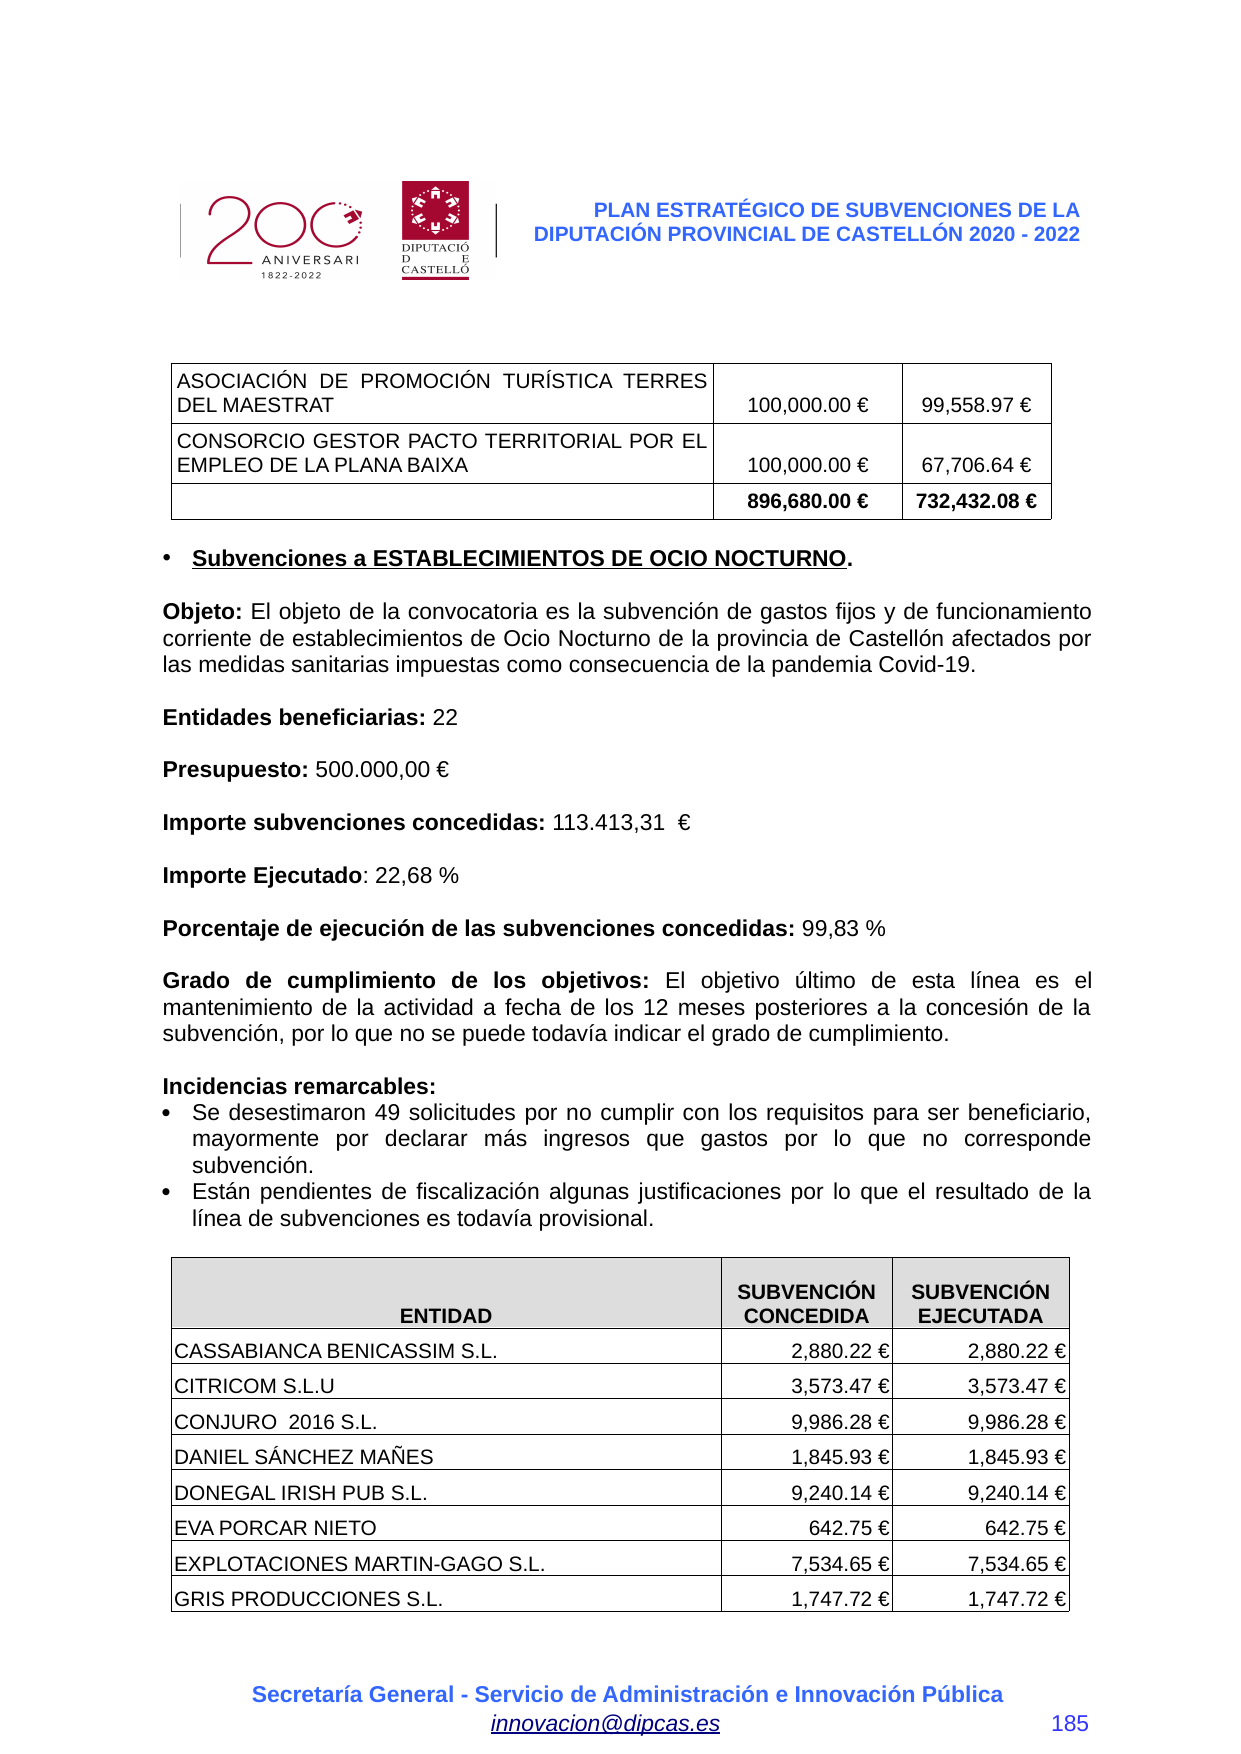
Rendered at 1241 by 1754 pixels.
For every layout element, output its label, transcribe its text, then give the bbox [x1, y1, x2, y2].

table_cell 1.845,93 € [722, 1435, 892, 1469]
table_cell 2.880,22 € [722, 1329, 892, 1363]
table_cell GRIS PRODUCCIONES S.L. [172, 1576, 721, 1611]
text Objeto: El objeto de la convocatoria es la subvención de gastos fijos y de funcionamiento corriente de establecimientos de Ocio Nocturno de la provincia de Castellón afectados por las medidas sanitarias impuestas como consecuencia de la pandemia Covid-19. [162, 598, 1092, 677]
table_cell 9.986,28 € [893, 1399, 1069, 1434]
table_cell 1.747,72 € [722, 1576, 892, 1611]
list Están pendientes de fiscalización algunas justificaciones por lo que el resultado de la línea de subvenciones es todavía provisional. [162, 1178, 1092, 1231]
table_cell 9.986,28 € [722, 1399, 892, 1434]
table_cell 642,75 € [722, 1506, 892, 1540]
list Subvenciones a ESTABLECIMIENTOS DE OCIO NOCTURNO. [162, 545, 1092, 572]
table_cell 100.000,00 € [714, 424, 902, 482]
table_cell ASOCIACIÓN DE PROMOCIÓN TURÍSTICA TERRES DEL MAESTRAT [172, 364, 713, 423]
table_cell CITRICOM S.L.U [172, 1364, 721, 1398]
table_cell 896.680,00 € [714, 484, 902, 518]
table_cell DONEGAL IRISH PUB S.L. [172, 1470, 721, 1504]
table_cell 3.573,47 € [722, 1364, 892, 1398]
table_cell 100.000,00 € [714, 364, 902, 423]
table_cell 1.845,93 € [893, 1435, 1069, 1469]
table_cell 9.240,14 € [893, 1470, 1069, 1504]
text Entidades beneficiarias: 22 [162, 704, 1092, 730]
table_cell EXPLOTACIONES MARTIN-GAGO S.L. [172, 1541, 721, 1575]
table_cell 2.880,22 € [893, 1329, 1069, 1363]
text Importe subvenciones concedidas: 113.413,31 € [162, 809, 1092, 836]
text Importe Ejecutado: 22,68 % [162, 862, 1092, 888]
table_cell CONJURO 2016 S.L. [172, 1399, 721, 1434]
list Se desestimaron 49 solicitudes por no cumplir con los requisitos para ser beneficiario, mayormente por declarar más ingresos que gastos por lo que no corresponde subvención. [162, 1099, 1092, 1178]
table_cell 732.432,08 € [903, 484, 1051, 518]
table_cell [172, 484, 713, 518]
table_cell 99.558,97 € [903, 364, 1051, 423]
table_cell 7.534,65 € [893, 1541, 1069, 1575]
table_cell CONSORCIO GESTOR PACTO TERRITORIAL POR EL EMPLEO DE LA PLANA BAIXA [172, 424, 713, 482]
table_cell 7.534,65 € [722, 1541, 892, 1575]
table_cell 1.747,72 € [893, 1576, 1069, 1611]
table_cell 67.706,64 € [903, 424, 1051, 482]
picture [180, 181, 497, 280]
table_cell DANIEL SÁNCHEZ MAÑES [172, 1435, 721, 1469]
table_cell EVA PORCAR NIETO [172, 1506, 721, 1540]
table_cell 3.573,47 € [893, 1364, 1069, 1398]
table_header ENTIDAD [172, 1258, 721, 1327]
table_header SUBVENCIÓN EJECUTADA [893, 1258, 1069, 1327]
text Presupuesto: 500.000,00 € [162, 756, 1092, 783]
table_cell CASSABIANCA BENICASSIM S.L. [172, 1329, 721, 1363]
table_header SUBVENCIÓN CONCEDIDA [722, 1258, 892, 1327]
text Incidencias remarcables: [162, 1073, 1092, 1099]
text Porcentaje de ejecución de las subvenciones concedidas: 99,83 % [162, 914, 1092, 941]
text Grado de cumplimiento de los objetivos: El objetivo último de esta línea es el mantenimiento de la actividad a fecha de los 12 meses posteriores a la concesión de la subvención, por lo que no se puede todavía indicar el grado de cumplimiento. [162, 967, 1092, 1046]
table_cell 9.240,14 € [722, 1470, 892, 1504]
table_cell 642,75 € [893, 1506, 1069, 1540]
